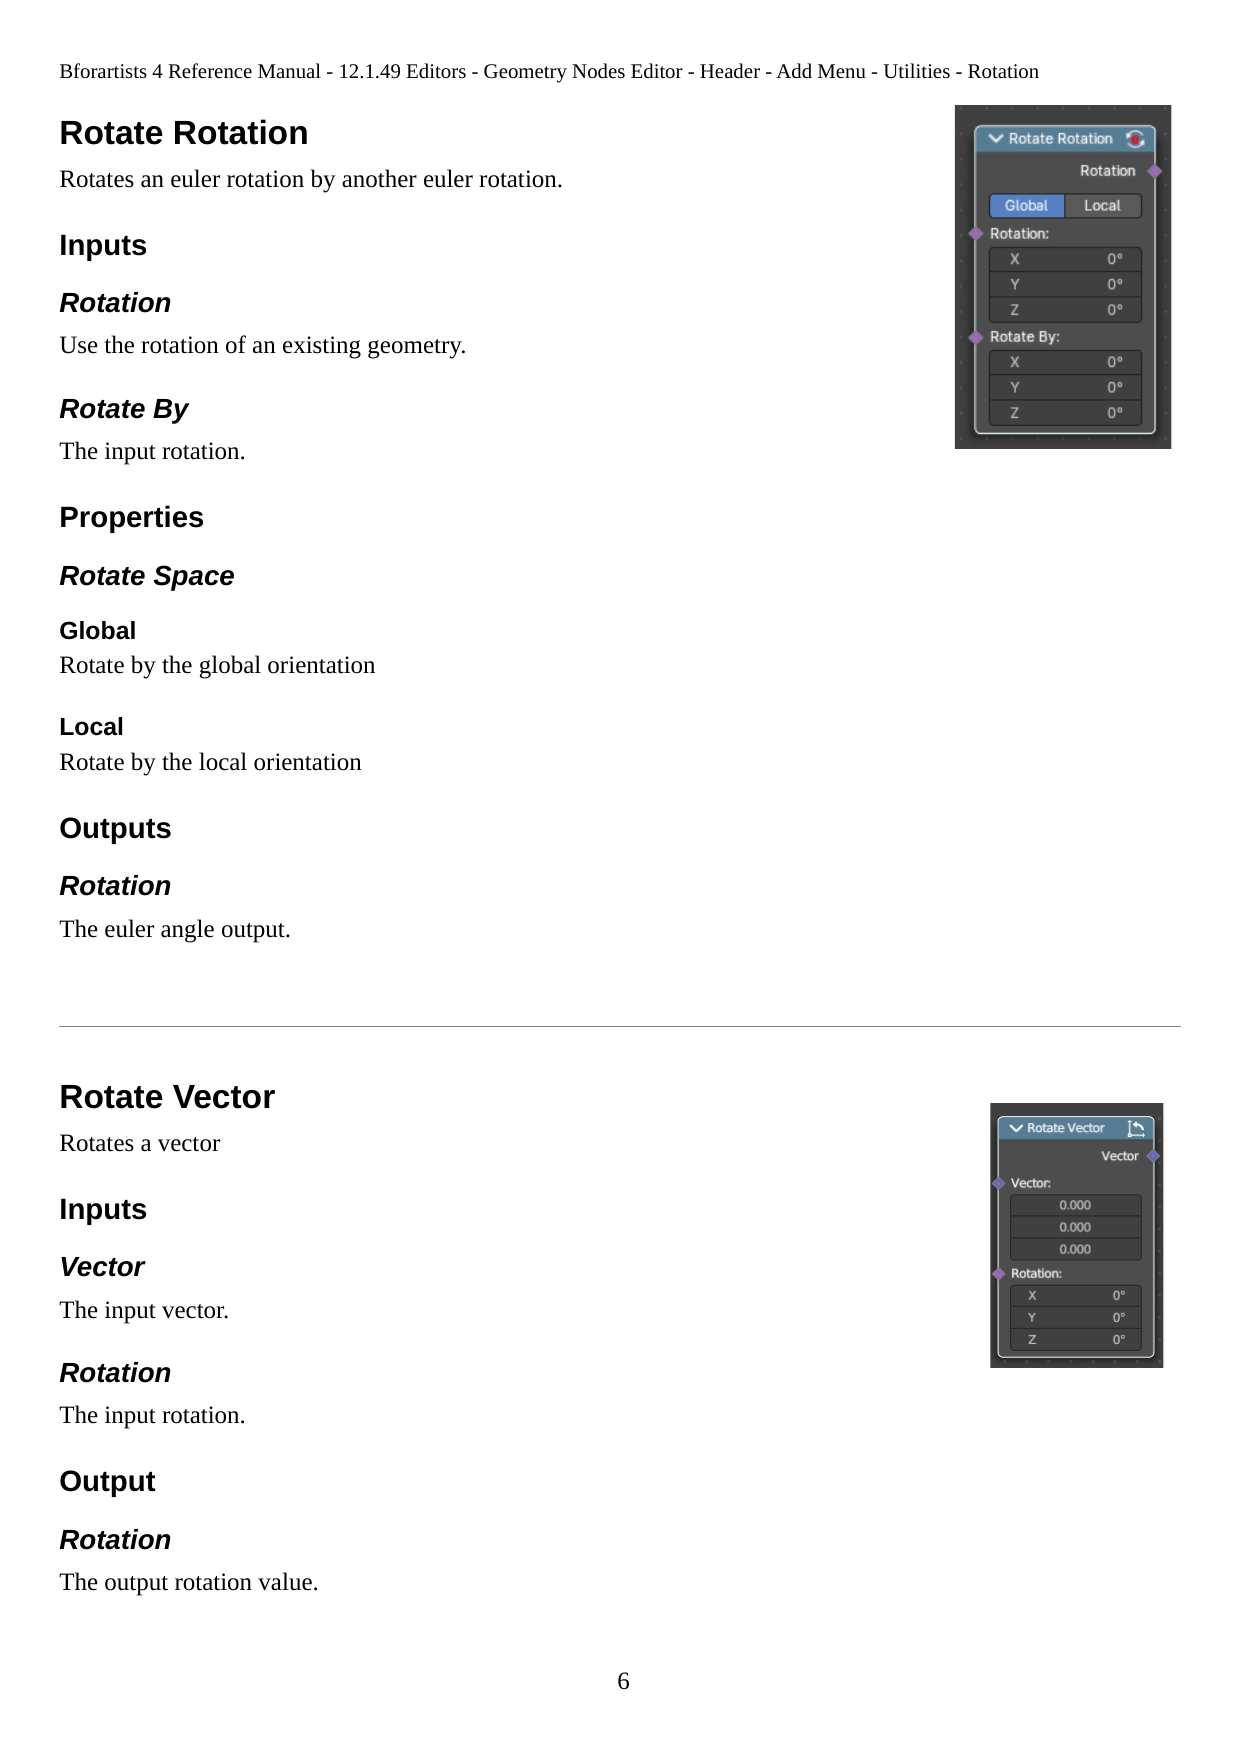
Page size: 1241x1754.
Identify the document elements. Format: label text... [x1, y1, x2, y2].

picture [954, 105, 1172, 449]
text Rotate by the global orientation [59, 651, 1181, 679]
subtitle Inputs [59, 227, 954, 261]
text The input rotation. [59, 1401, 1181, 1429]
text [1164, 1295, 1181, 1323]
text Rotates a vector [59, 1128, 990, 1157]
text The output rotation value. [59, 1567, 1181, 1596]
text Rotate by the local orientation [59, 747, 1181, 776]
text Rotates an euler rotation by another euler rotation. [59, 164, 954, 192]
subtitle Rotation [59, 286, 954, 318]
subtitle Output [59, 1464, 1181, 1498]
subtitle Properties [59, 500, 1181, 534]
subtitle Rotation [59, 869, 1181, 901]
subtitle Global [59, 616, 1181, 644]
subtitle [1172, 113, 1181, 151]
subtitle Rotation [59, 1523, 1181, 1555]
subtitle Local [59, 712, 1181, 741]
subtitle [1172, 392, 1181, 424]
subtitle Rotate Rotation [59, 113, 954, 151]
subtitle Rotate By [59, 392, 954, 424]
subtitle Vector [59, 1250, 990, 1282]
subtitle [1172, 286, 1181, 318]
text Use the rotation of an existing geometry. [59, 331, 954, 359]
text The input rotation. [59, 436, 1181, 465]
subtitle [1164, 1250, 1181, 1282]
subtitle Rotate Space [59, 559, 1181, 591]
text [1164, 1128, 1181, 1157]
subtitle Rotate Vector [59, 1077, 1181, 1115]
subtitle Rotation [59, 1356, 1181, 1388]
text The euler angle output. [59, 914, 1181, 942]
subtitle Inputs [59, 1192, 990, 1225]
subtitle [1172, 227, 1181, 261]
text The input vector. [59, 1295, 990, 1323]
subtitle Outputs [59, 811, 1181, 844]
picture [990, 1103, 1164, 1368]
subtitle [1164, 1192, 1181, 1225]
